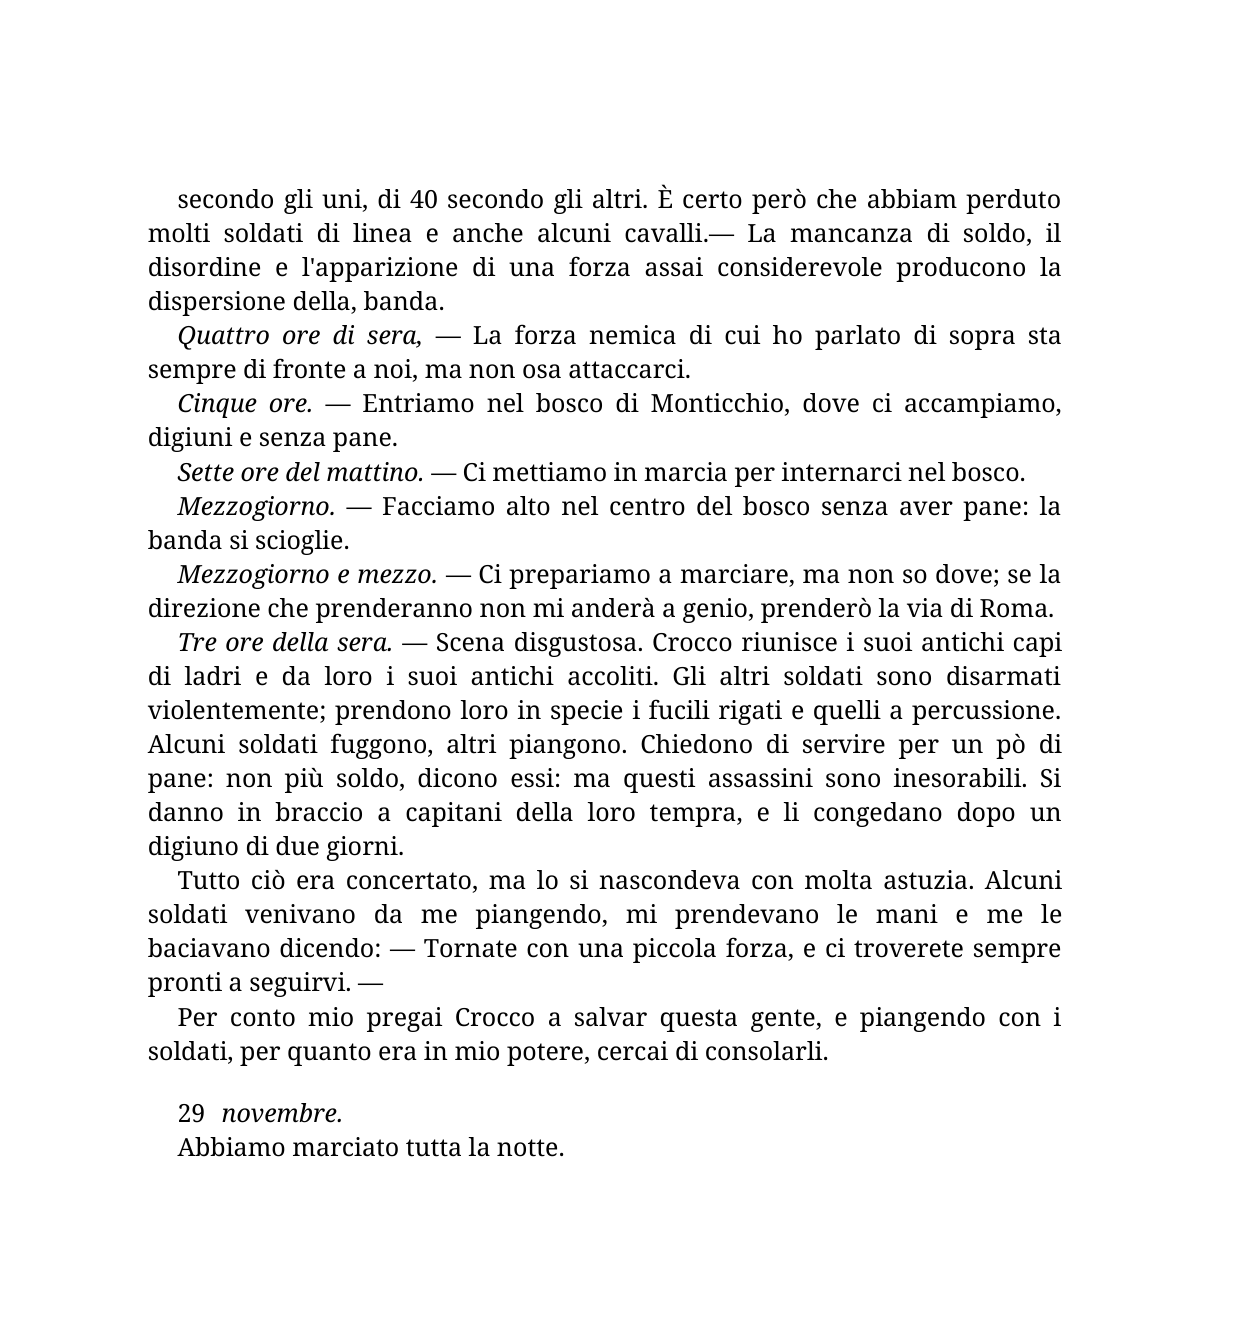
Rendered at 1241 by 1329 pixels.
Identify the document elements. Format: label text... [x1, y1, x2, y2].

text Mezzogiorno. — Facciamo alto nel centro del bosco senza aver pane: la banda si scioglie. [148, 488, 1063, 556]
text Abbiamo marciato tutta la notte. [148, 1130, 1063, 1164]
text Per conto mio pregai Crocco a salvar questa gente, e piangendo con i soldati, per quanto era in mio potere, cercai di consolarli. [148, 999, 1063, 1067]
text Quattro ore di sera, — La forza nemica di cui ho parlato di sopra sta sempre di fronte a noi, ma non osa attaccarci. [148, 318, 1063, 386]
text secondo gli uni, di 40 secondo gli altri. È certo però che abbiam perduto molti soldati di linea e anche alcuni cavalli.— La mancanza di soldo, il disordine e l'apparizione di una forza assai considerevole producono la dispersione della, banda. [148, 182, 1063, 318]
text Mezzogiorno e mezzo. — Ci prepariamo a marciare, ma non so dove; se la direzione che prenderanno non mi anderà a genio, prenderò la via di Roma. [148, 556, 1063, 624]
text Tre ore della sera. — Scena disgustosa. Crocco riunisce i suoi antichi capi di ladri e da loro i suoi antichi accoliti. Gli altri soldati sono disarmati violentemente; prendono loro in specie i fucili rigati e quelli a percussione. Alcuni soldati fuggono, altri piangono. Chiedono di servire per un pò di pane: non più soldo, dicono essi: ma questi assassini sono inesorabili. Si danno in braccio a capitani della loro tempra, e li congedano dopo un digiuno di due giorni. [148, 624, 1063, 863]
text 29 novembre. [148, 1096, 1063, 1130]
text Cinque ore. — Entriamo nel bosco di Monticchio, dove ci accampiamo, digiuni e senza pane. [148, 386, 1063, 454]
text Tutto ciò era concertato, ma lo si nascondeva con molta astuzia. Alcuni soldati venivano da me piangendo, mi prendevano le mani e me le baciavano dicendo: — Tornate con una piccola forza, e ci troverete sempre pronti a seguirvi. — [148, 863, 1063, 999]
text Sette ore del mattino. — Ci mettiamo in marcia per internarci nel bosco. [148, 454, 1063, 488]
